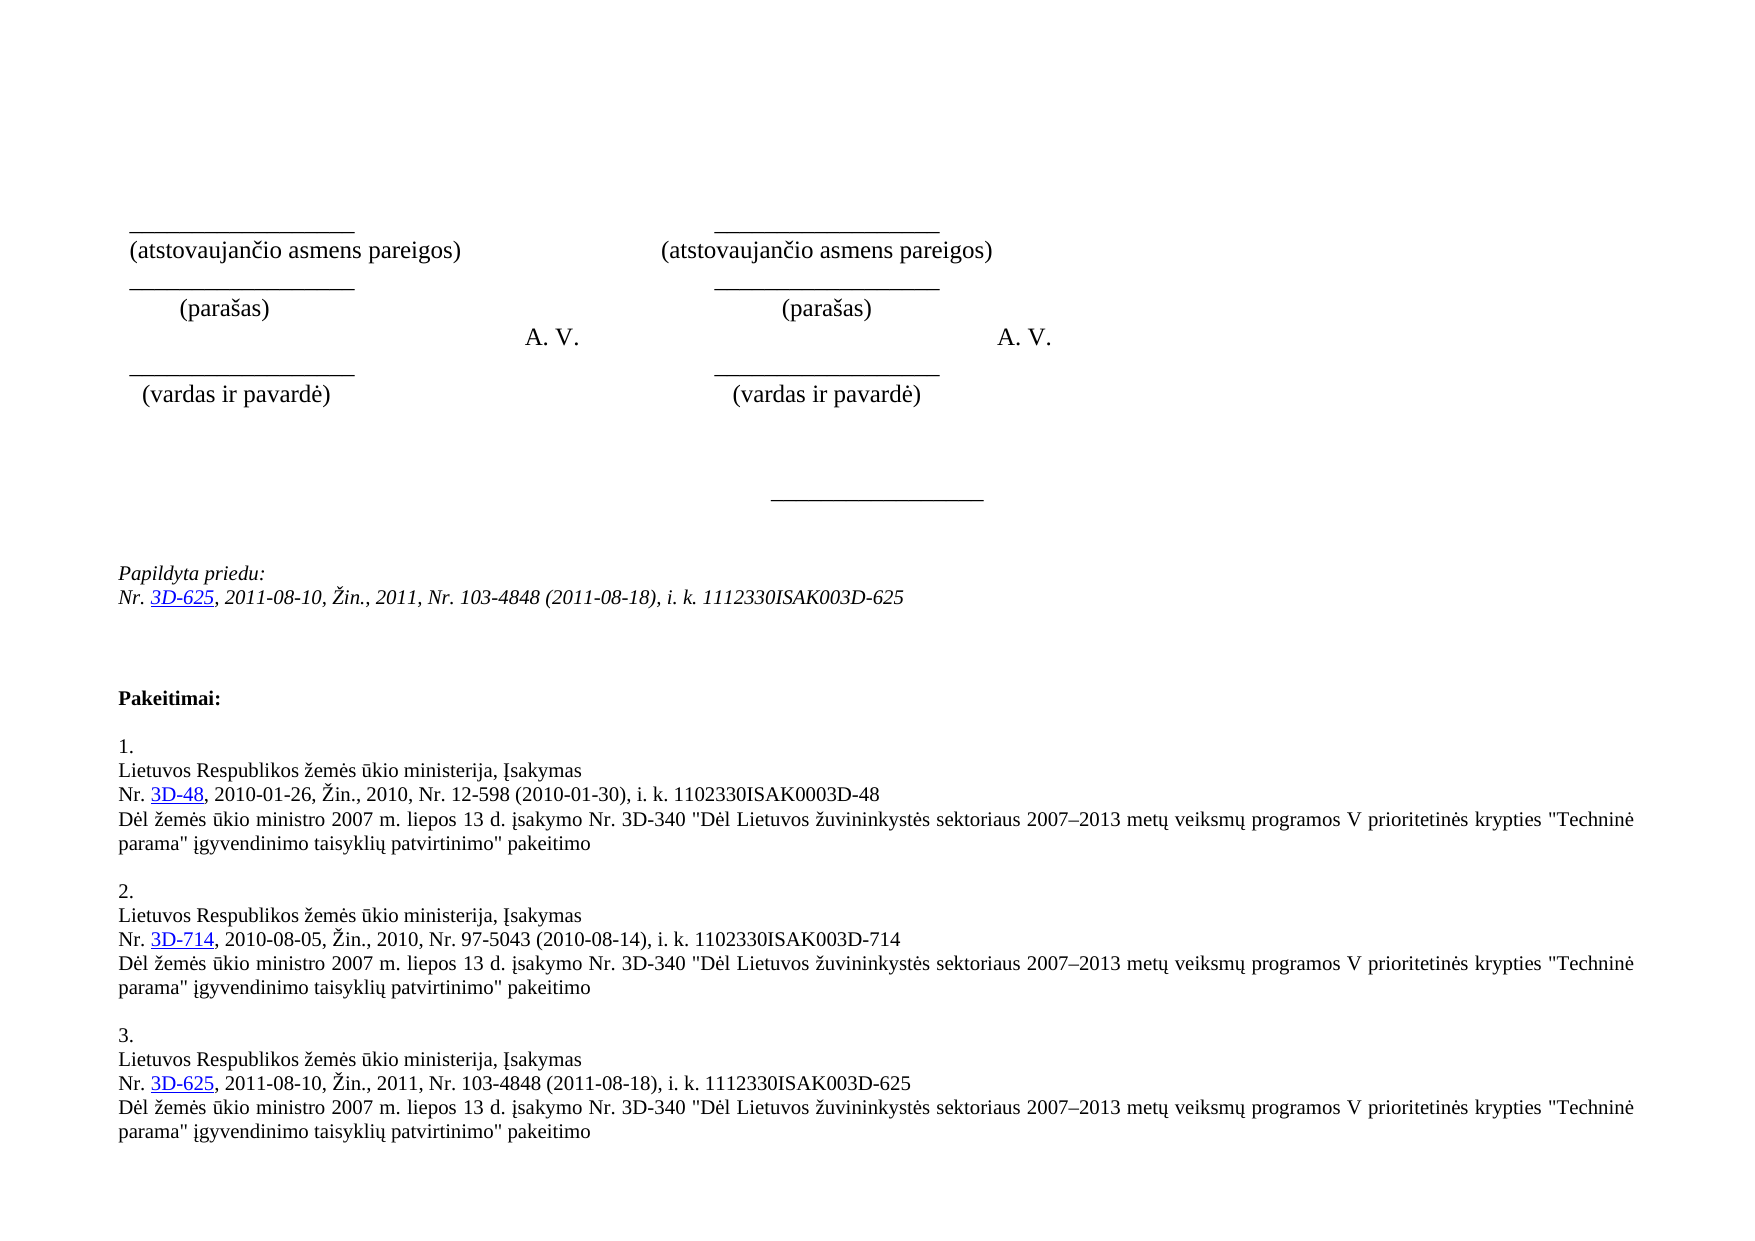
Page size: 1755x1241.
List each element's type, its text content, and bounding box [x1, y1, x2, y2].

text Lietuvos Respublikos žemės ūkio ministerija, Įsakymas [118, 903, 1636, 927]
text Nr. 3D-625, 2011-08-10, Žin., 2011, Nr. 103-4848 (2011-08-18), i. k. 1112330ISAK003D-625 [118, 1071, 1636, 1095]
text Nr. 3D-625, 2011-08-10, Žin., 2011, Nr. 103-4848 (2011-08-18), i. k. 1112330ISAK003D-625 [118, 585, 1636, 609]
text Dėl žemės ūkio ministro 2007 m. liepos 13 d. įsakymo Nr. 3D-340 "Dėl Lietuvos žuvininkystės sektoriaus 2007–2013 metų veiksmų programos V prioritetinės krypties "Techninė parama" įgyvendinimo taisyklių patvirtinimo" pakeitimo [118, 1095, 1636, 1143]
text Dėl žemės ūkio ministro 2007 m. liepos 13 d. įsakymo Nr. 3D-340 "Dėl Lietuvos žuvininkystės sektoriaus 2007–2013 metų veiksmų programos V prioritetinės krypties "Techninė parama" įgyvendinimo taisyklių patvirtinimo" pakeitimo [118, 806, 1636, 854]
text Lietuvos Respublikos žemės ūkio ministerija, Įsakymas [118, 758, 1636, 782]
text Nr. 3D-48, 2010-01-26, Žin., 2010, Nr. 12-598 (2010-01-30), i. k. 1102330ISAK0003D-48 [118, 782, 1636, 806]
text Pakeitimai: [118, 686, 1636, 710]
table_header __________________ (atstovaujančio asmens pareigos) __________________ (parašas) A. V. __________________ (vardas ir pavardė) [591, 207, 1063, 446]
table_header __________________ (atstovaujančio asmens pareigos) __________________ (parašas) A. V. __________________ (vardas ir pavardė) [118, 207, 591, 446]
text Papildyta priedu: [118, 561, 1636, 585]
text 3. [118, 1023, 1636, 1047]
text Lietuvos Respublikos žemės ūkio ministerija, Įsakymas [118, 1047, 1636, 1071]
text _________________ [118, 475, 1636, 504]
text Dėl žemės ūkio ministro 2007 m. liepos 13 d. įsakymo Nr. 3D-340 "Dėl Lietuvos žuvininkystės sektoriaus 2007–2013 metų veiksmų programos V prioritetinės krypties "Techninė parama" įgyvendinimo taisyklių patvirtinimo" pakeitimo [118, 951, 1636, 999]
text 1. [118, 734, 1636, 758]
text 2. [118, 879, 1636, 903]
text Nr. 3D-714, 2010-08-05, Žin., 2010, Nr. 97-5043 (2010-08-14), i. k. 1102330ISAK003D-714 [118, 927, 1636, 951]
